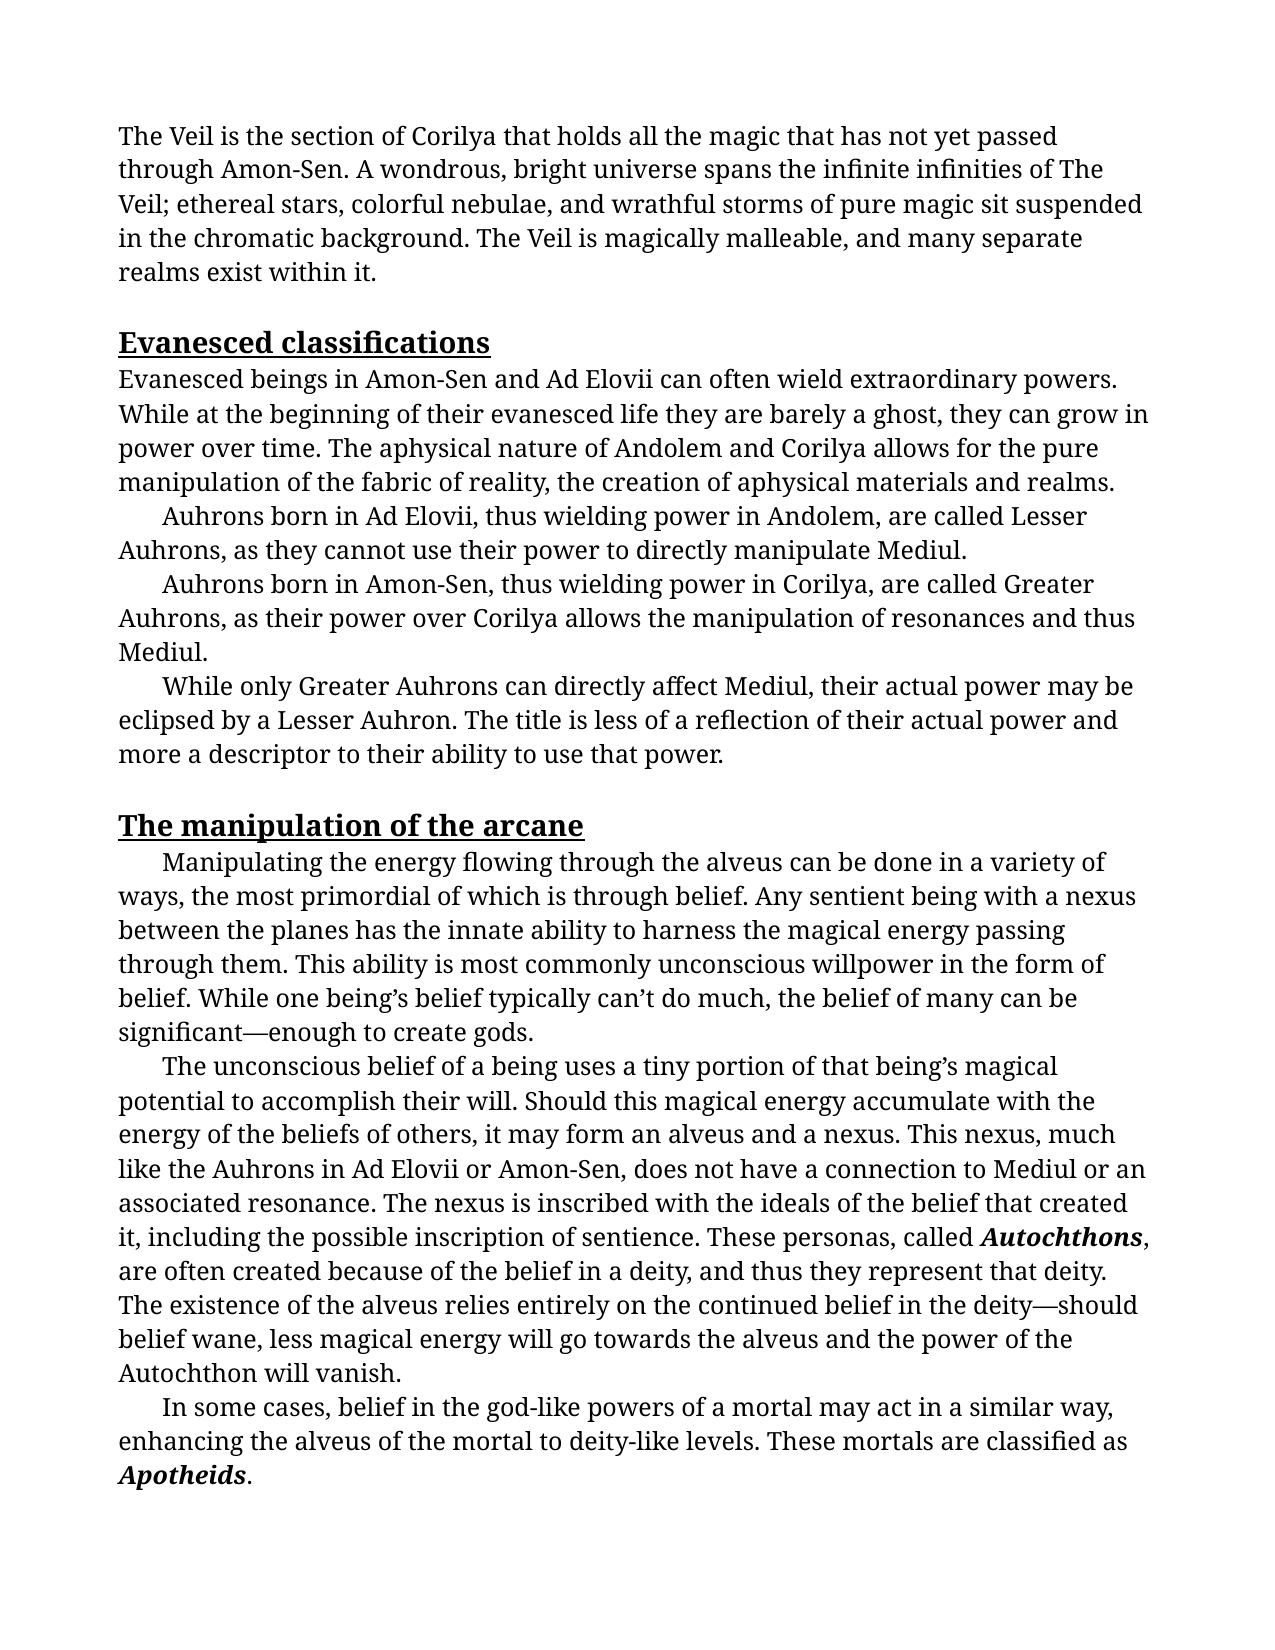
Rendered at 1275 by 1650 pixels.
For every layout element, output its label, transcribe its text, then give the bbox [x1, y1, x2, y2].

text The Veil is the section of Corilya that holds all the magic that has not yet passed through Amon-Sen. A wondrous, bright universe spans the infinite infinities of The Veil; ethereal stars, colorful nebulae, and wrathful storms of pure magic sit suspended in the chromatic background. The Veil is magically malleable, and many separate realms exist within it. [118, 118, 1157, 288]
text While only Greater Auhrons can directly affect Mediul, their actual power may be eclipsed by a Lesser Auhron. The title is less of a reflection of their actual power and more a descriptor to their ability to use that power. [118, 669, 1157, 771]
text The unconscious belief of a being uses a tiny portion of that being’s magical potential to accomplish their will. Should this magical energy accumulate with the energy of the beliefs of others, it may form an alveus and a nexus. This nexus, much like the Auhrons in Ad Elovii or Amon-Sen, does not have a connection to Mediul or an associated resonance. The nexus is inscribed with the ideals of the belief that created it, including the possible inscription of sentience. These personas, called Autochthons, are often created because of the belief in a deity, and thus they represent that deity. The existence of the alveus relies entirely on the continued belief in the deity—should belief wane, less magical energy will go towards the alveus and the power of the Autochthon will vanish. [118, 1049, 1157, 1390]
text Evanesced classifications [118, 322, 1157, 362]
text Evanesced beings in Amon-Sen and Ad Elovii can often wield extraordinary powers. While at the beginning of their evanesced life they are barely a ghost, they can grow in power over time. The aphysical nature of Andolem and Corilya allows for the pure manipulation of the fabric of reality, the creation of aphysical materials and realms. [118, 362, 1157, 498]
text Auhrons born in Amon-Sen, thus wielding power in Corilya, are called Greater Auhrons, as their power over Corilya allows the manipulation of resonances and thus Mediul. [118, 567, 1157, 669]
text Auhrons born in Ad Elovii, thus wielding power in Andolem, are called Lesser Auhrons, as they cannot use their power to directly manipulate Mediul. [118, 498, 1157, 567]
text Manipulating the energy flowing through the alveus can be done in a variety of ways, the most primordial of which is through belief. Any sentient being with a nexus between the planes has the innate ability to harness the magical energy passing through them. This ability is most commonly unconscious willpower in the form of belief. While one being’s belief typically can’t do much, the belief of many can be significant—enough to create gods. [118, 845, 1157, 1049]
text The manipulation of the arcane [118, 805, 1157, 845]
text In some cases, belief in the god-like powers of a mortal may act in a similar way, enhancing the alveus of the mortal to deity-like levels. These mortals are classified as Apotheids. [118, 1390, 1157, 1492]
